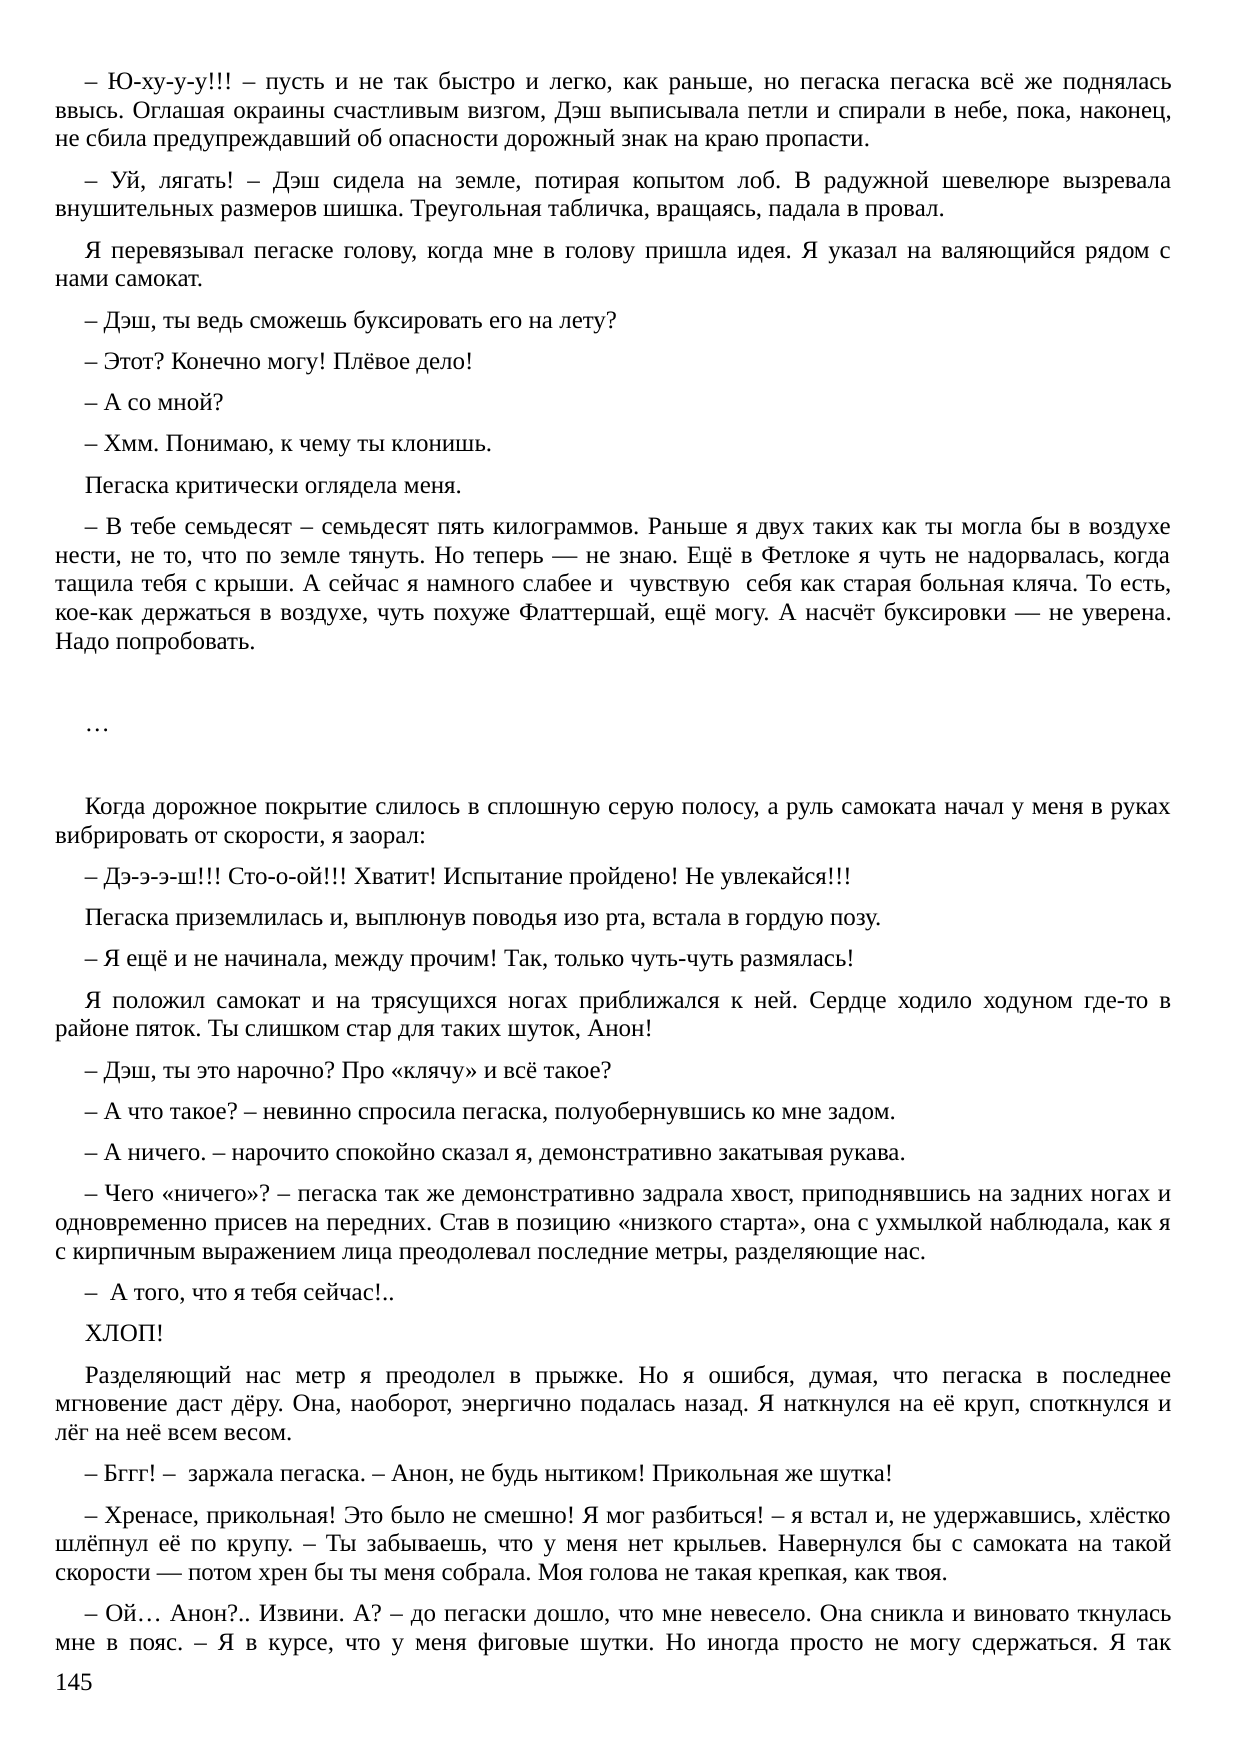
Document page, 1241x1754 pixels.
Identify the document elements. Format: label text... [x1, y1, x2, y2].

text ХЛОП! [55, 1318, 1173, 1347]
text – Дэш, ты ведь сможешь буксировать его на лету? [55, 305, 1173, 333]
text – Хренасе, прикольная! Это было не смешно! Я мог разбиться! – я встал и, не удержавшись, хлёстко шлёпнул её по крупу. – Ты забываешь, что у меня нет крыльев. Навернулся бы с самоката на такой скорости — потом хрен бы ты меня собрала. Моя голова не такая крепкая, как твоя. [55, 1500, 1173, 1586]
text – В тебе семьдесят – семьдесят пять килограммов. Раньше я двух таких как ты могла бы в воздухе нести, не то, что по земле тянуть. Но теперь — не знаю. Ещё в Фетлоке я чуть не надорвалась, когда тащила тебя с крыши. А сейчас я намного слабее и чувствую себя как старая больная кляча. То есть, кое-как держаться в воздухе, чуть похуже Флаттершай, ещё могу. А насчёт буксировки — не уверена. Надо попробовать. [55, 511, 1173, 655]
text – А со мной? [55, 387, 1173, 416]
text – А того, что я тебя сейчас!.. [55, 1277, 1173, 1306]
text Разделяющий нас метр я преодолел в прыжке. Но я ошибся, думая, что пегаска в последнее мгновение даст дёру. Она, наоборот, энергично подалась назад. Я наткнулся на её круп, споткнулся и лёг на неё всем весом. [55, 1360, 1173, 1446]
text – Дэ-э-э-ш!!! Сто-о-ой!!! Хватит! Испытание пройдено! Не увлекайся!!! [55, 861, 1173, 890]
text – Этот? Конечно могу! Плёвое дело! [55, 346, 1173, 375]
text – Я ещё и не начинала, между прочим! Так, только чуть-чуть размялась! [55, 943, 1173, 972]
text Когда дорожное покрытие слилось в сплошную серую полосу, а руль самоката начал у меня в руках вибрировать от скорости, я заорал: [55, 791, 1173, 848]
text … [55, 708, 1173, 737]
text – Бггг! – заржала пегаска. – Анон, не будь нытиком! Прикольная же шутка! [55, 1458, 1173, 1487]
text – Чего «ничего»? – пегаска так же демонстративно задрала хвост, приподнявшись на задних ногах и одновременно присев на передних. Став в позицию «низкого старта», она с ухмылкой наблюдала, как я с кирпичным выражением лица преодолевал последние метры, разделяющие нас. [55, 1178, 1173, 1265]
text – Дэш, ты это нарочно? Про «клячу» и всё такое? [55, 1055, 1173, 1083]
text – Уй, лягать! – Дэш сидела на земле, потирая копытом лоб. В радужной шевелюре вызревала внушительных размеров шишка. Треугольная табличка, вращаясь, падала в провал. [55, 165, 1173, 222]
text – Ю-ху-у-у!!! – пусть и не так быстро и легко, как раньше, но пегаска пегаска всё же поднялась ввысь. Оглашая окраины счастливым визгом, Дэш выписывала петли и спирали в небе, пока, наконец, не сбила предупреждавший об опасности дорожный знак на краю пропасти. [55, 66, 1173, 152]
text Я перевязывал пегаске голову, когда мне в голову пришла идея. Я указал на валяющийся рядом с нами самокат. [55, 235, 1173, 292]
text – Хмм. Понимаю, к чему ты клонишь. [55, 428, 1173, 457]
text – А что такое? – невинно спросила пегаска, полуобернувшись ко мне задом. [55, 1096, 1173, 1125]
text – А ничего. – нарочито спокойно сказал я, демонстративно закатывая рукава. [55, 1137, 1173, 1166]
text Пегаска приземлилась и, выплюнув поводья изо рта, встала в гордую позу. [55, 902, 1173, 931]
text Я положил самокат и на трясущихся ногах приближался к ней. Сердце ходило ходуном где-то в районе пяток. Ты слишком стар для таких шуток, Анон! [55, 985, 1173, 1042]
text Пегаска критически оглядела меня. [55, 470, 1173, 498]
text – Ой… Анон?.. Извини. А? – до пегаски дошло, что мне невесело. Она сникла и виновато ткнулась мне в пояс. – Я в курсе, что у меня фиговые шутки. Но иногда просто не могу сдержаться. Я так [55, 1598, 1173, 1656]
